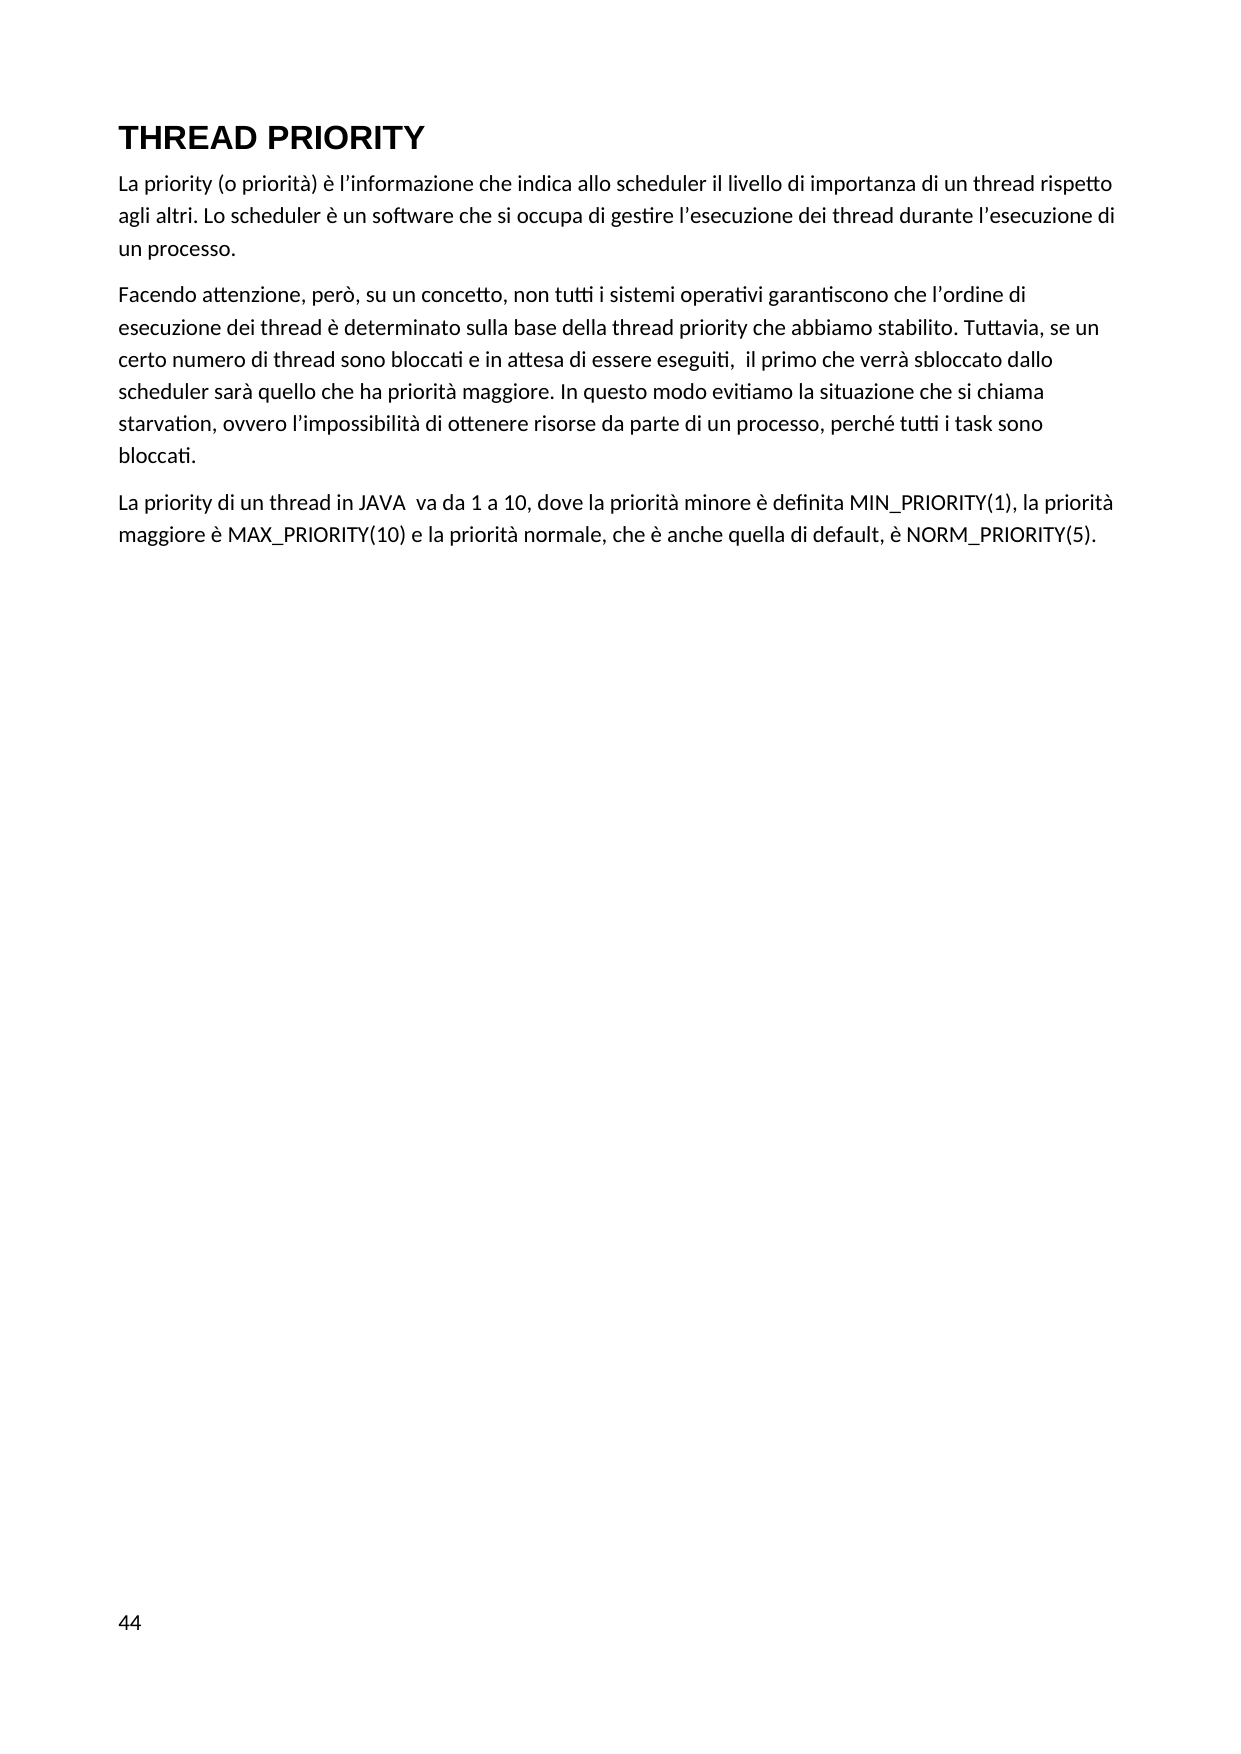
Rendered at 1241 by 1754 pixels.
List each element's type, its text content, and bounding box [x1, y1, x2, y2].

subtitle THREAD PRIORITY [118, 118, 1122, 157]
text Facendo attenzione, però, su un concetto, non tutti i sistemi operativi garantiscono che l’ordine di esecuzione dei thread è determinato sulla base della thread priority che abbiamo stabilito. Tuttavia, se un certo numero di thread sono bloccati e in attesa di essere eseguiti, il primo che verrà sbloccato dallo scheduler sarà quello che ha priorità maggiore. In questo modo evitiamo la situazione che si chiama starvation, ovvero l’impossibilità di ottenere risorse da parte di un processo, perché tutti i task sono bloccati. [118, 280, 1122, 469]
text La priority (o priorità) è l’informazione che indica allo scheduler il livello di importanza di un thread rispetto agli altri. Lo scheduler è un software che si occupa di gestire l’esecuzione dei thread durante l’esecuzione di un processo. [118, 169, 1122, 262]
text La priority di un thread in JAVA va da 1 a 10, dove la priorità minore è definita MIN_PRIORITY(1), la priorità maggiore è MAX_PRIORITY(10) e la priorità normale, che è anche quella di default, è NORM_PRIORITY(5). [118, 488, 1122, 548]
